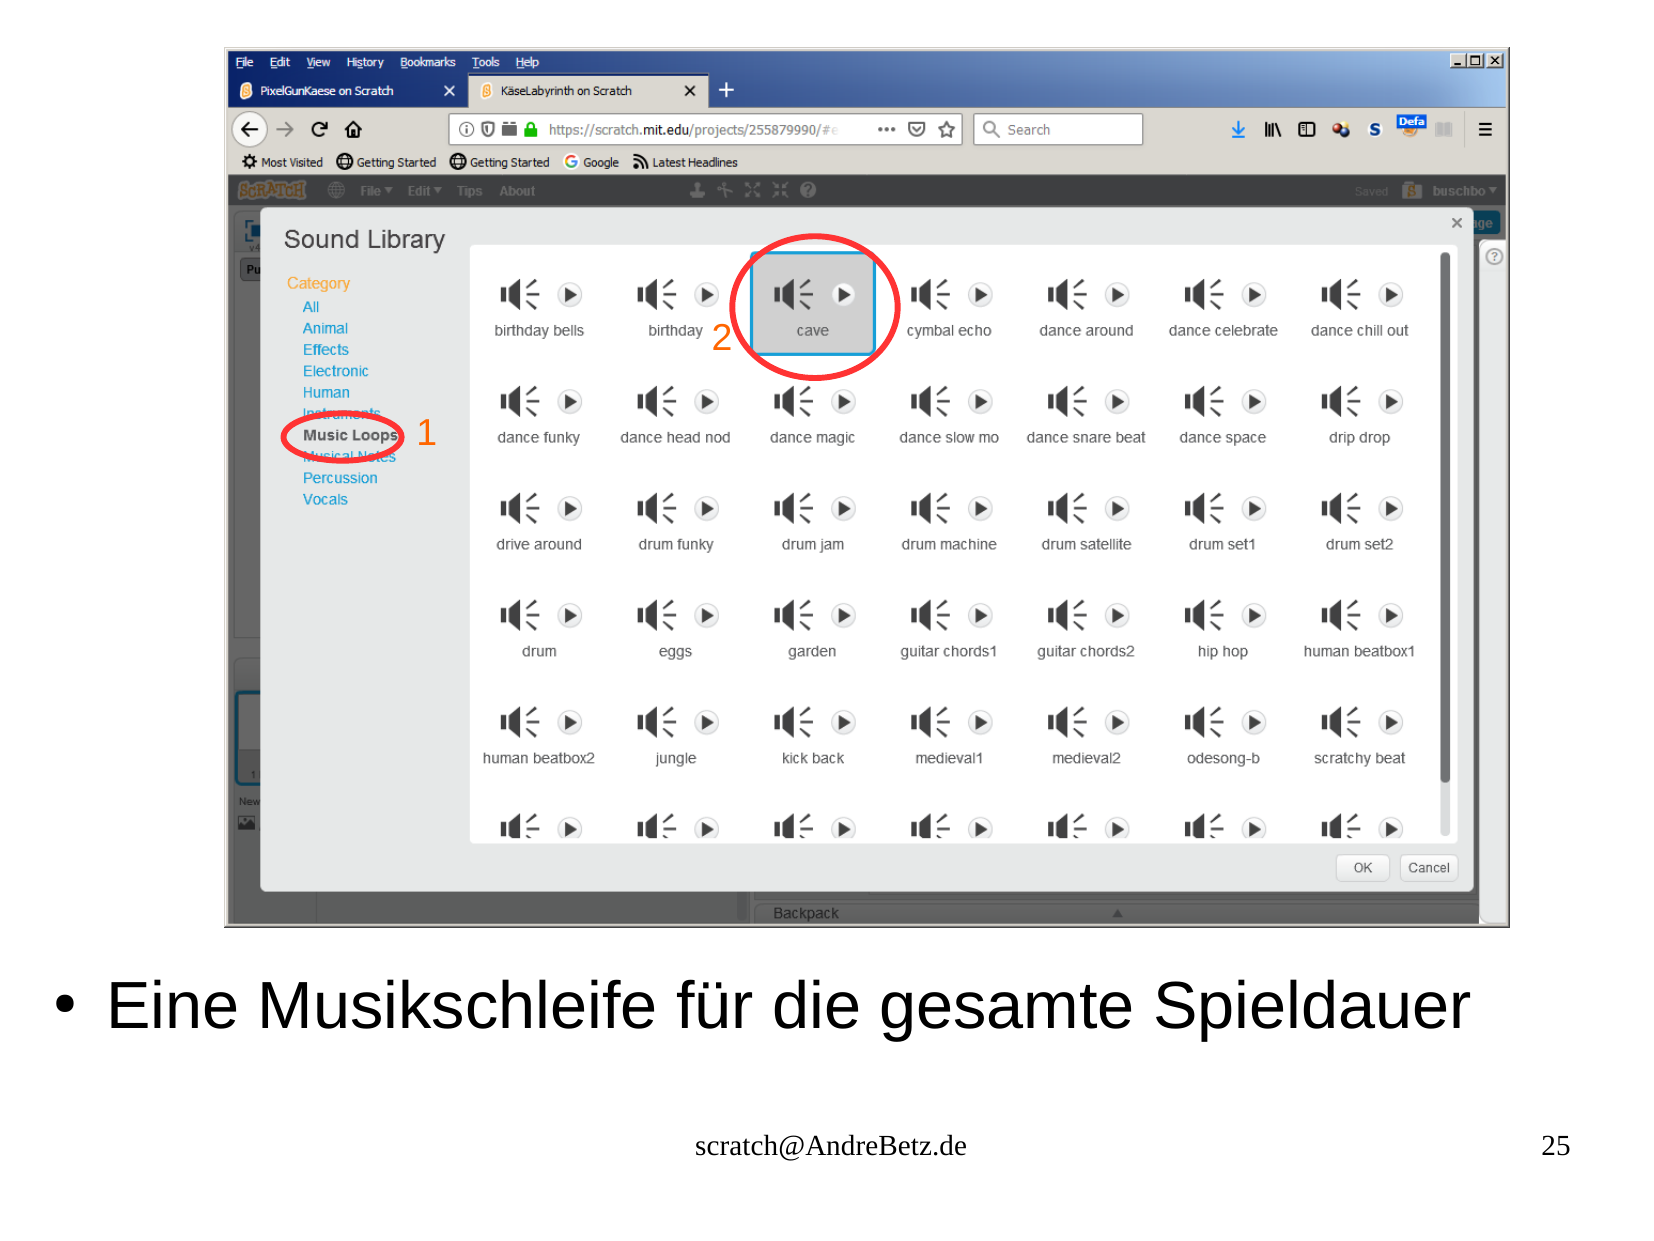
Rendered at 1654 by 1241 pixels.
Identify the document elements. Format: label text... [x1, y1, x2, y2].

picture [224, 47, 1510, 928]
text_box 2 [696, 309, 748, 367]
list Eine Musikschleife für die gesamte Spieldauer [35, 968, 1501, 1123]
text_box 1 [401, 403, 452, 461]
